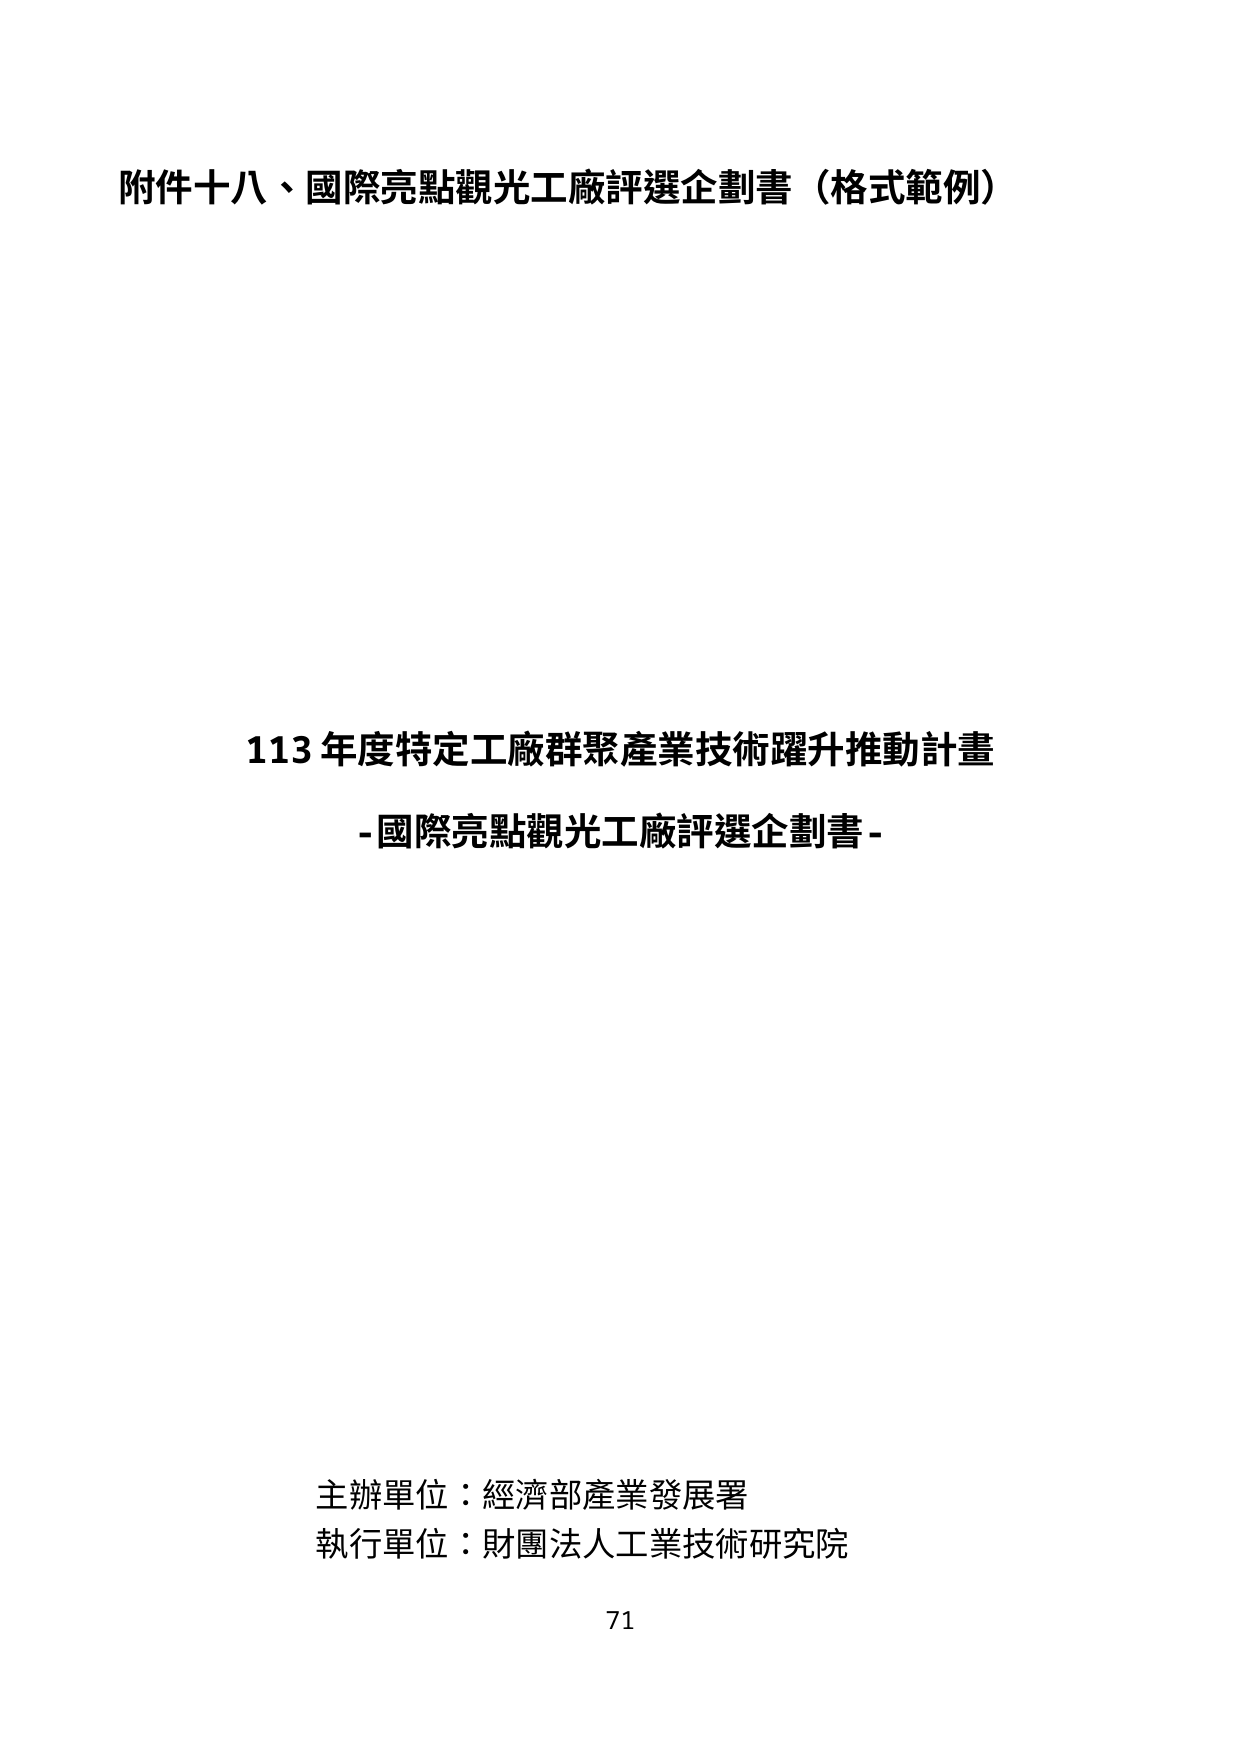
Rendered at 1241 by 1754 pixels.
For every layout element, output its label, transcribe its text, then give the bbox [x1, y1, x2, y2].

text 113年度特定工廠群聚產業技術躍升推動計畫 [118, 706, 1122, 768]
text -國際亮點觀光工廠評選企劃書- [118, 787, 1122, 850]
text 執行單位：財團法人工業技術研究院 [314, 1517, 1122, 1566]
subtitle 附件十八、國際亮點觀光工廠評選企劃書（格式範例） [118, 143, 1100, 206]
text 主辦單位：經濟部產業發展署 [314, 1469, 1122, 1517]
